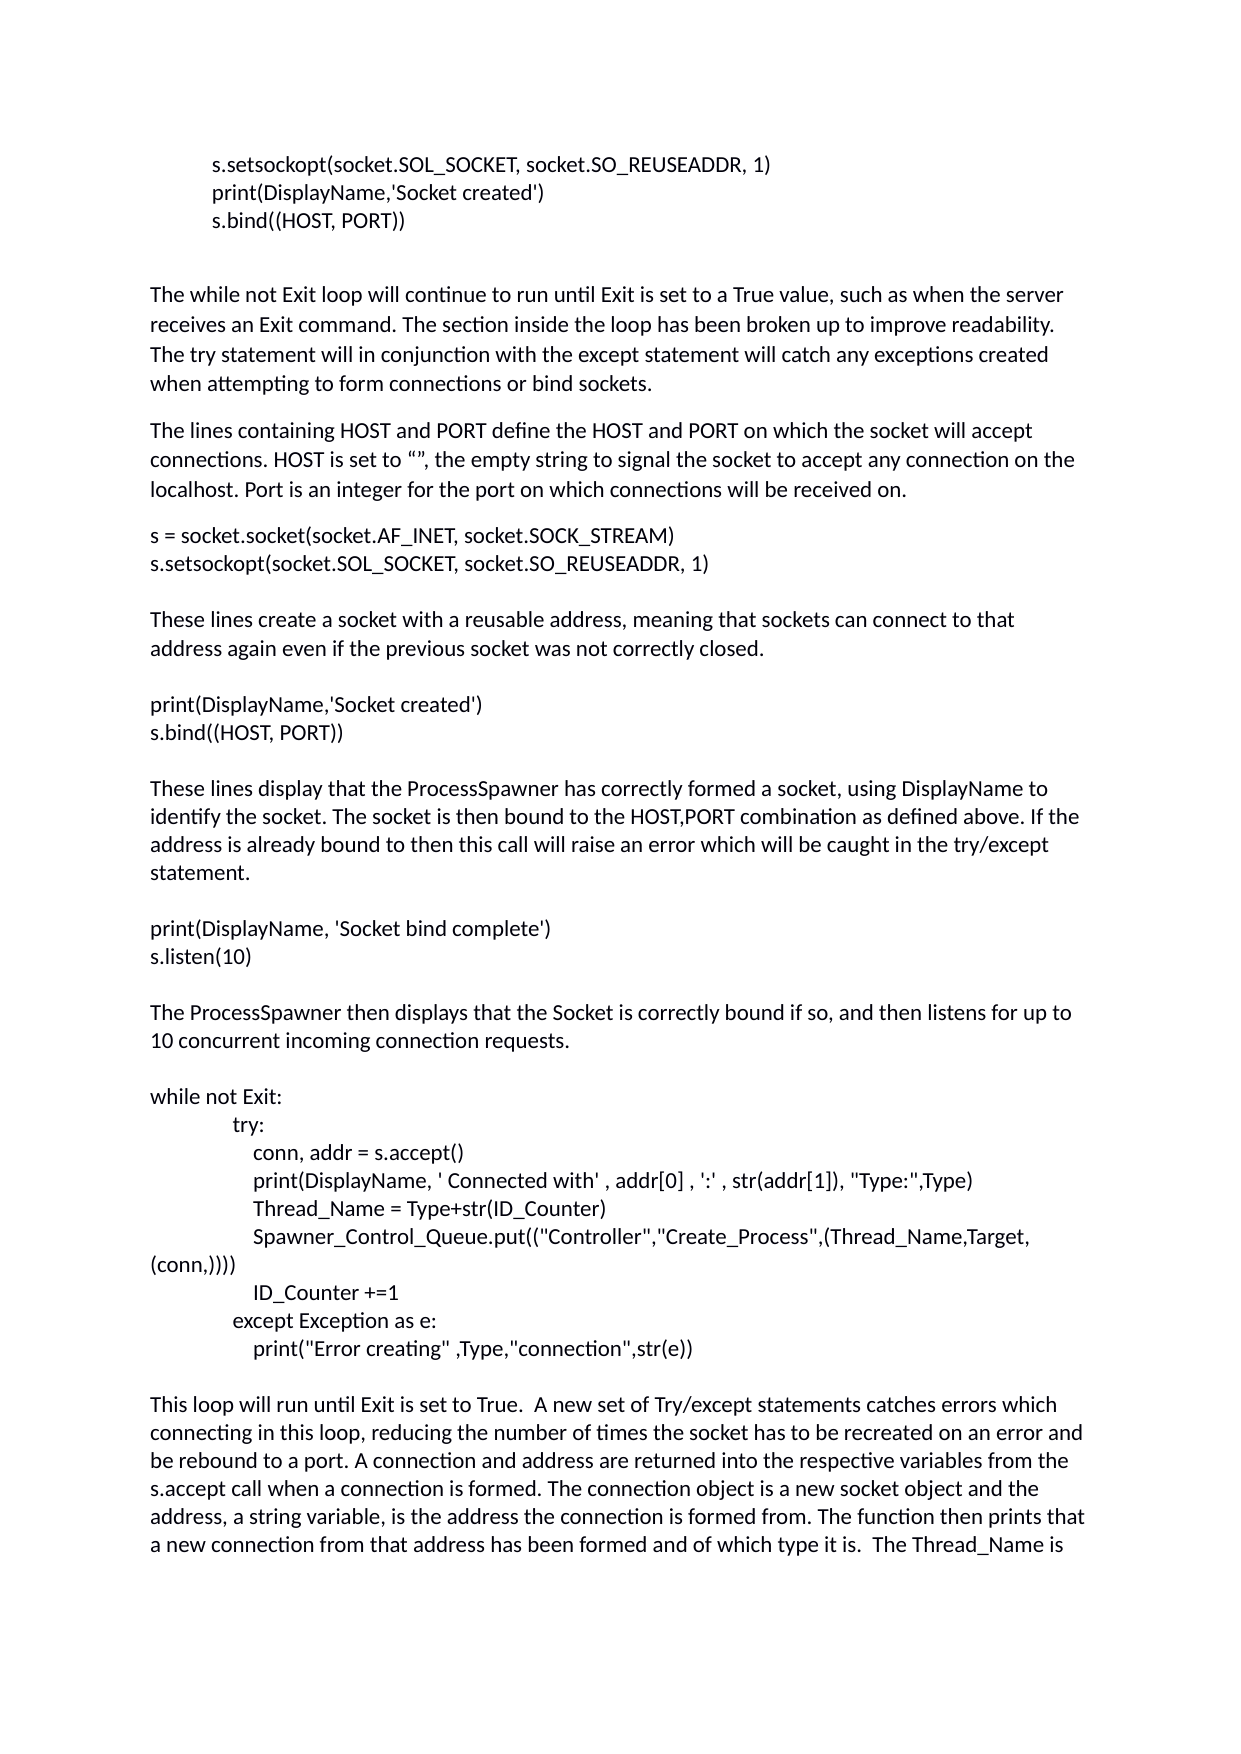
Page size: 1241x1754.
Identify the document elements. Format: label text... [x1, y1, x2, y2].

text The while not Exit loop will continue to run until Exit is set to a True value, such as when the server receives an Exit command. The section inside the loop has been broken up to improve readability. The try statement will in conjunction with the except statement will catch any exceptions created when attempting to form connections or bind sockets. [150, 280, 1090, 397]
text s.bind((HOST, PORT)) [150, 206, 1090, 234]
text s.bind((HOST, PORT)) [150, 718, 1090, 746]
text Thread_Name = Type+str(ID_Counter) [150, 1194, 1090, 1222]
text This loop will run until Exit is set to True. A new set of Try/except statements catches errors which connecting in this loop, reducing the number of times the socket has to be recreated on an error and be rebound to a port. A connection and address are returned into the respective variables from the s.accept call when a connection is formed. The connection object is a new socket object and the address, a string variable, is the address the connection is formed from. The function then prints that a new connection from that address has been formed and of which type it is. The Thread_Name is [150, 1390, 1090, 1558]
text ID_Counter +=1 [150, 1278, 1090, 1306]
text try: [150, 1110, 1090, 1138]
text The lines containing HOST and PORT define the HOST and PORT on which the socket will accept connections. HOST is set to “”, the empty string to signal the socket to accept any connection on the localhost. Port is an integer for the port on which connections will be received on. [150, 416, 1090, 503]
text The ProcessSpawner then displays that the Socket is correctly bound if so, and then listens for up to 10 concurrent incoming connection requests. [150, 998, 1090, 1054]
text print(DisplayName,'Socket created') [150, 178, 1090, 206]
text These lines create a socket with a reusable address, meaning that sockets can connect to that address again even if the previous socket was not correctly closed. [150, 606, 1090, 662]
text s.listen(10) [150, 942, 1090, 970]
text print(DisplayName,'Socket created') [150, 690, 1090, 718]
text s.setsockopt(socket.SOL_SOCKET, socket.SO_REUSEADDR, 1) [150, 150, 1090, 178]
text print(DisplayName, 'Socket bind complete') [150, 914, 1090, 942]
text These lines display that the ProcessSpawner has correctly formed a socket, using DisplayName to identify the socket. The socket is then bound to the HOST,PORT combination as defined above. If the address is already bound to then this call will raise an error which will be caught in the try/except statement. [150, 774, 1090, 886]
text except Exception as e: [150, 1306, 1090, 1334]
text while not Exit: [150, 1082, 1090, 1110]
text print("Error creating" ,Type,"connection",str(e)) [150, 1334, 1090, 1362]
text s.setsockopt(socket.SOL_SOCKET, socket.SO_REUSEADDR, 1) [150, 549, 1090, 578]
text Spawner_Control_Queue.put(("Controller","Create_Process",(Thread_Name,Target,(conn,)))) [150, 1222, 1090, 1278]
text s = socket.socket(socket.AF_INET, socket.SOCK_STREAM) [150, 522, 1090, 549]
text conn, addr = s.accept() [150, 1138, 1090, 1166]
text print(DisplayName, ' Connected with' , addr[0] , ':' , str(addr[1]), "Type:",Type) [150, 1166, 1090, 1194]
